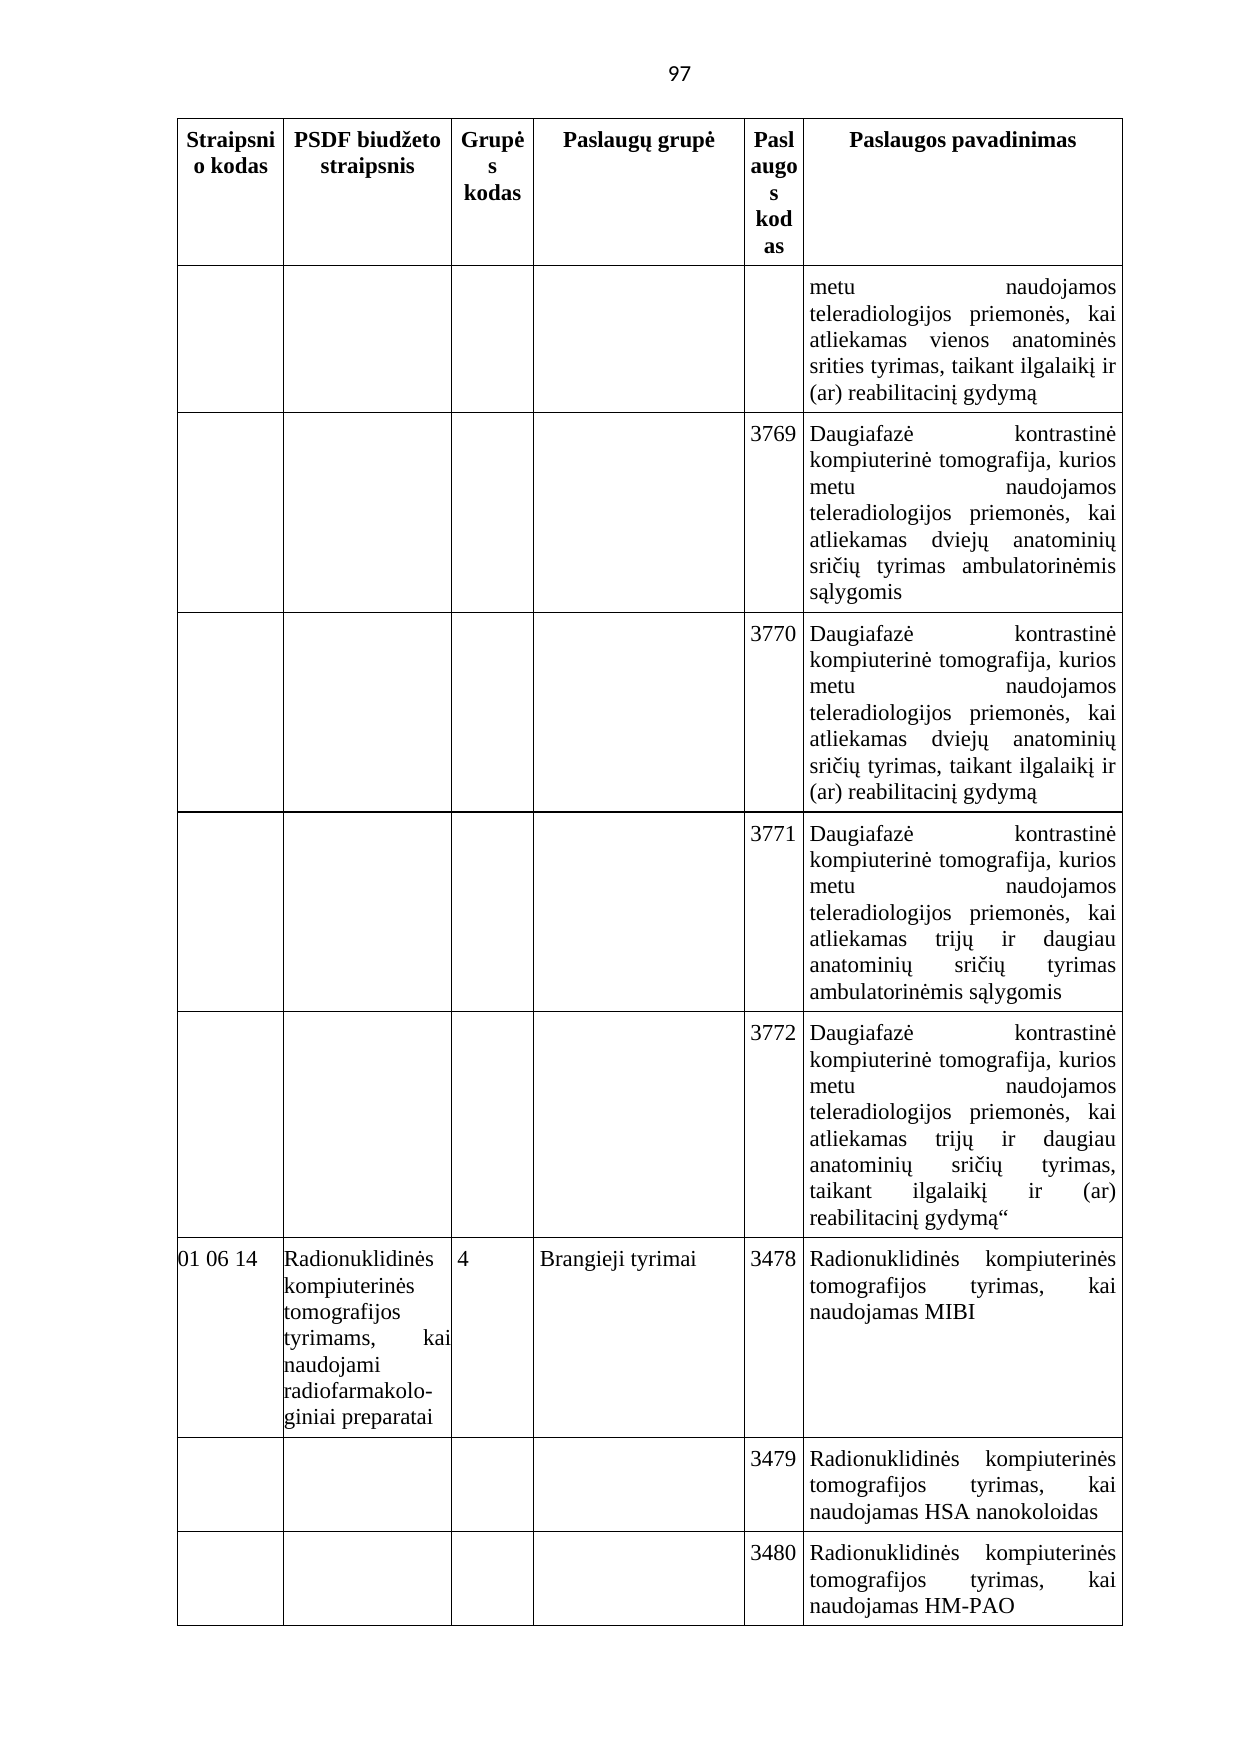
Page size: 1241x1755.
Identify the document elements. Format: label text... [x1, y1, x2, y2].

table_cell 3479 [745, 1438, 803, 1531]
table_cell 3478 [745, 1238, 803, 1437]
table_cell 3480 [745, 1532, 803, 1625]
table_cell Daugiafazė kontrastinė kompiuterinė tomografija, kurios metu naudojamos teleradiologijos priemonės, kai atliekamas dviejų anatominių sričių tyrimas ambulatorinėmis sąlygomis [804, 413, 1122, 612]
table_cell Radionuklidinės kompiuterinės tomografijos tyrimas, kai naudojamas HSA nanokoloidas [804, 1438, 1122, 1531]
table_header Straipsnio kodas [178, 119, 283, 265]
table_header Grupės kodas [452, 119, 533, 265]
table_cell [284, 1532, 451, 1625]
table_cell [178, 813, 283, 1011]
table_cell metu naudojamos teleradiologijos priemonės, kai atliekamas vienos anatominės srities tyrimas, taikant ilgalaikį ir (ar) reabilitacinį gydymą [804, 266, 1122, 412]
table_cell Daugiafazė kontrastinė kompiuterinė tomografija, kurios metu naudojamos teleradiologijos priemonės, kai atliekamas trijų ir daugiau anatominių sričių tyrimas ambulatorinėmis sąlygomis [804, 813, 1122, 1011]
table_cell [452, 613, 533, 811]
table_cell [178, 1012, 283, 1237]
table_cell [452, 413, 533, 612]
table_cell [284, 1012, 451, 1237]
table_cell Radionuklidinės kompiuterinės tomografijos tyrimas, kai naudojamas HM-PAO [804, 1532, 1122, 1625]
table_cell [178, 613, 283, 811]
table_cell 3769 [745, 413, 803, 612]
table_cell [178, 1438, 283, 1531]
table_cell [534, 1012, 744, 1237]
table_cell [452, 813, 533, 1011]
table_cell [534, 413, 744, 612]
table_cell Daugiafazė kontrastinė kompiuterinė tomografija, kurios metu naudojamos teleradiologijos priemonės, kai atliekamas trijų ir daugiau anatominių sričių tyrimas, taikant ilgalaikį ir (ar) reabilitacinį gydymą“ [804, 1012, 1122, 1237]
table_cell [534, 266, 744, 412]
table_header Paslaugų grupė [534, 119, 744, 265]
table_cell [284, 266, 451, 412]
table_cell [178, 266, 283, 412]
table_cell [284, 613, 451, 811]
table_cell [534, 813, 744, 1011]
table_cell [745, 266, 803, 412]
table_cell Daugiafazė kontrastinė kompiuterinė tomografija, kurios metu naudojamos teleradiologijos priemonės, kai atliekamas dviejų anatominių sričių tyrimas, taikant ilgalaikį ir (ar) reabilitacinį gydymą [804, 613, 1122, 811]
table_cell [284, 813, 451, 1011]
table_cell [452, 1438, 533, 1531]
table_cell [534, 1438, 744, 1531]
table_cell Radionuklidinės kompiuterinės tomografijos tyrimas, kai naudojamas MIBI [804, 1238, 1122, 1437]
table_cell [452, 266, 533, 412]
table_cell Radionuklidinės kompiuterinės tomografijos tyrimams, kai naudojami radiofarmakolo-giniai preparatai [284, 1238, 451, 1437]
table_cell 01 06 14 [178, 1238, 283, 1437]
table_cell [534, 613, 744, 811]
table_cell [178, 413, 283, 612]
table_cell 4 [452, 1238, 533, 1437]
table_cell [284, 413, 451, 612]
table_cell [284, 1438, 451, 1531]
table_cell Brangieji tyrimai [534, 1238, 744, 1437]
table_cell [178, 1532, 283, 1625]
table_cell [452, 1012, 533, 1237]
table_header Paslaugos pavadinimas [804, 119, 1122, 265]
table_cell [534, 1532, 744, 1625]
table_cell 3772 [745, 1012, 803, 1237]
table_cell 3770 [745, 613, 803, 811]
table_cell 3771 [745, 813, 803, 1011]
table_cell [452, 1532, 533, 1625]
table_header Paslaugos kodas [745, 119, 803, 265]
table_header PSDF biudžeto straipsnis [284, 119, 451, 265]
